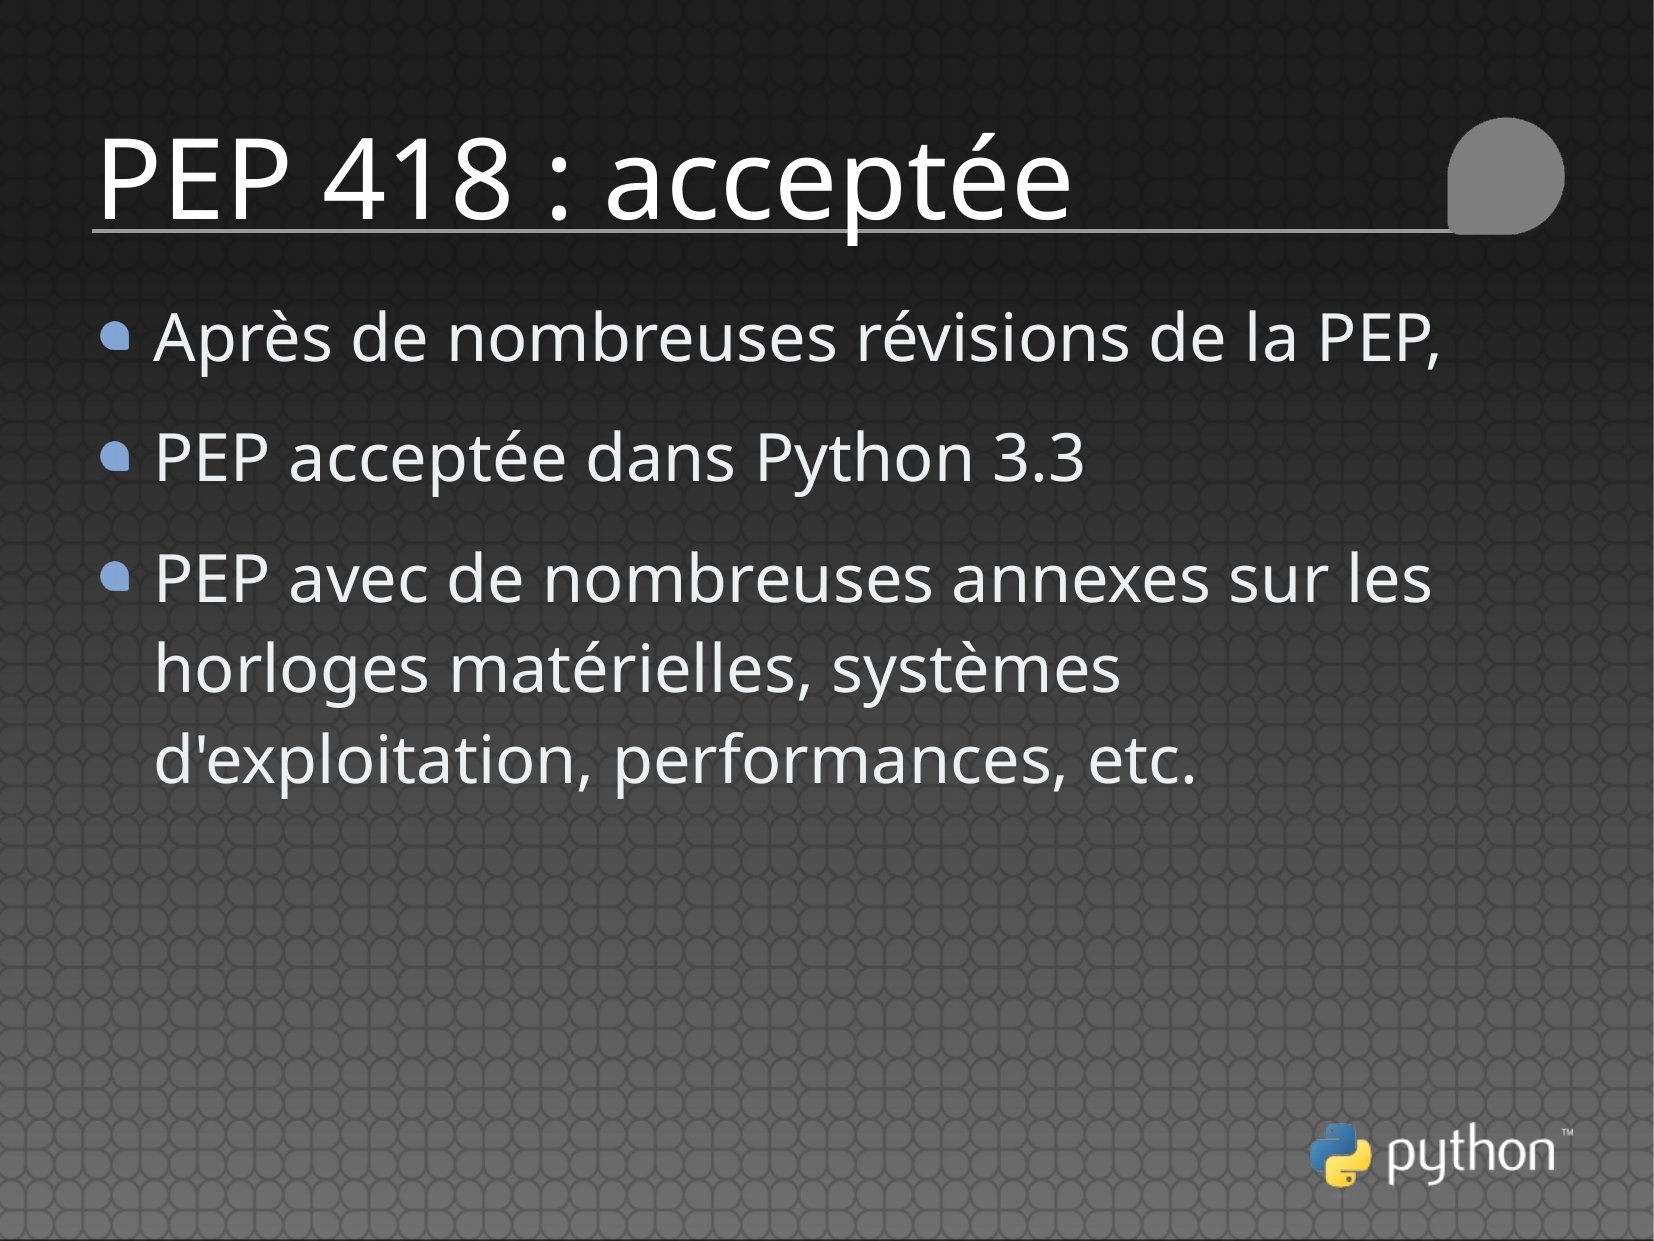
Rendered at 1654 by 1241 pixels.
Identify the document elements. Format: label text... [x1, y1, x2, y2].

title PEP 418 : acceptée [94, 100, 1426, 251]
list Après de nombreuses révisions de la PEP, PEP acceptée dans Python 3.3 PEP avec de nombreuses annexes sur les horloges matérielles, systèmes d'exploitation, performances, etc. [82, 290, 1571, 1094]
picture [0, 0, 1654, 1241]
